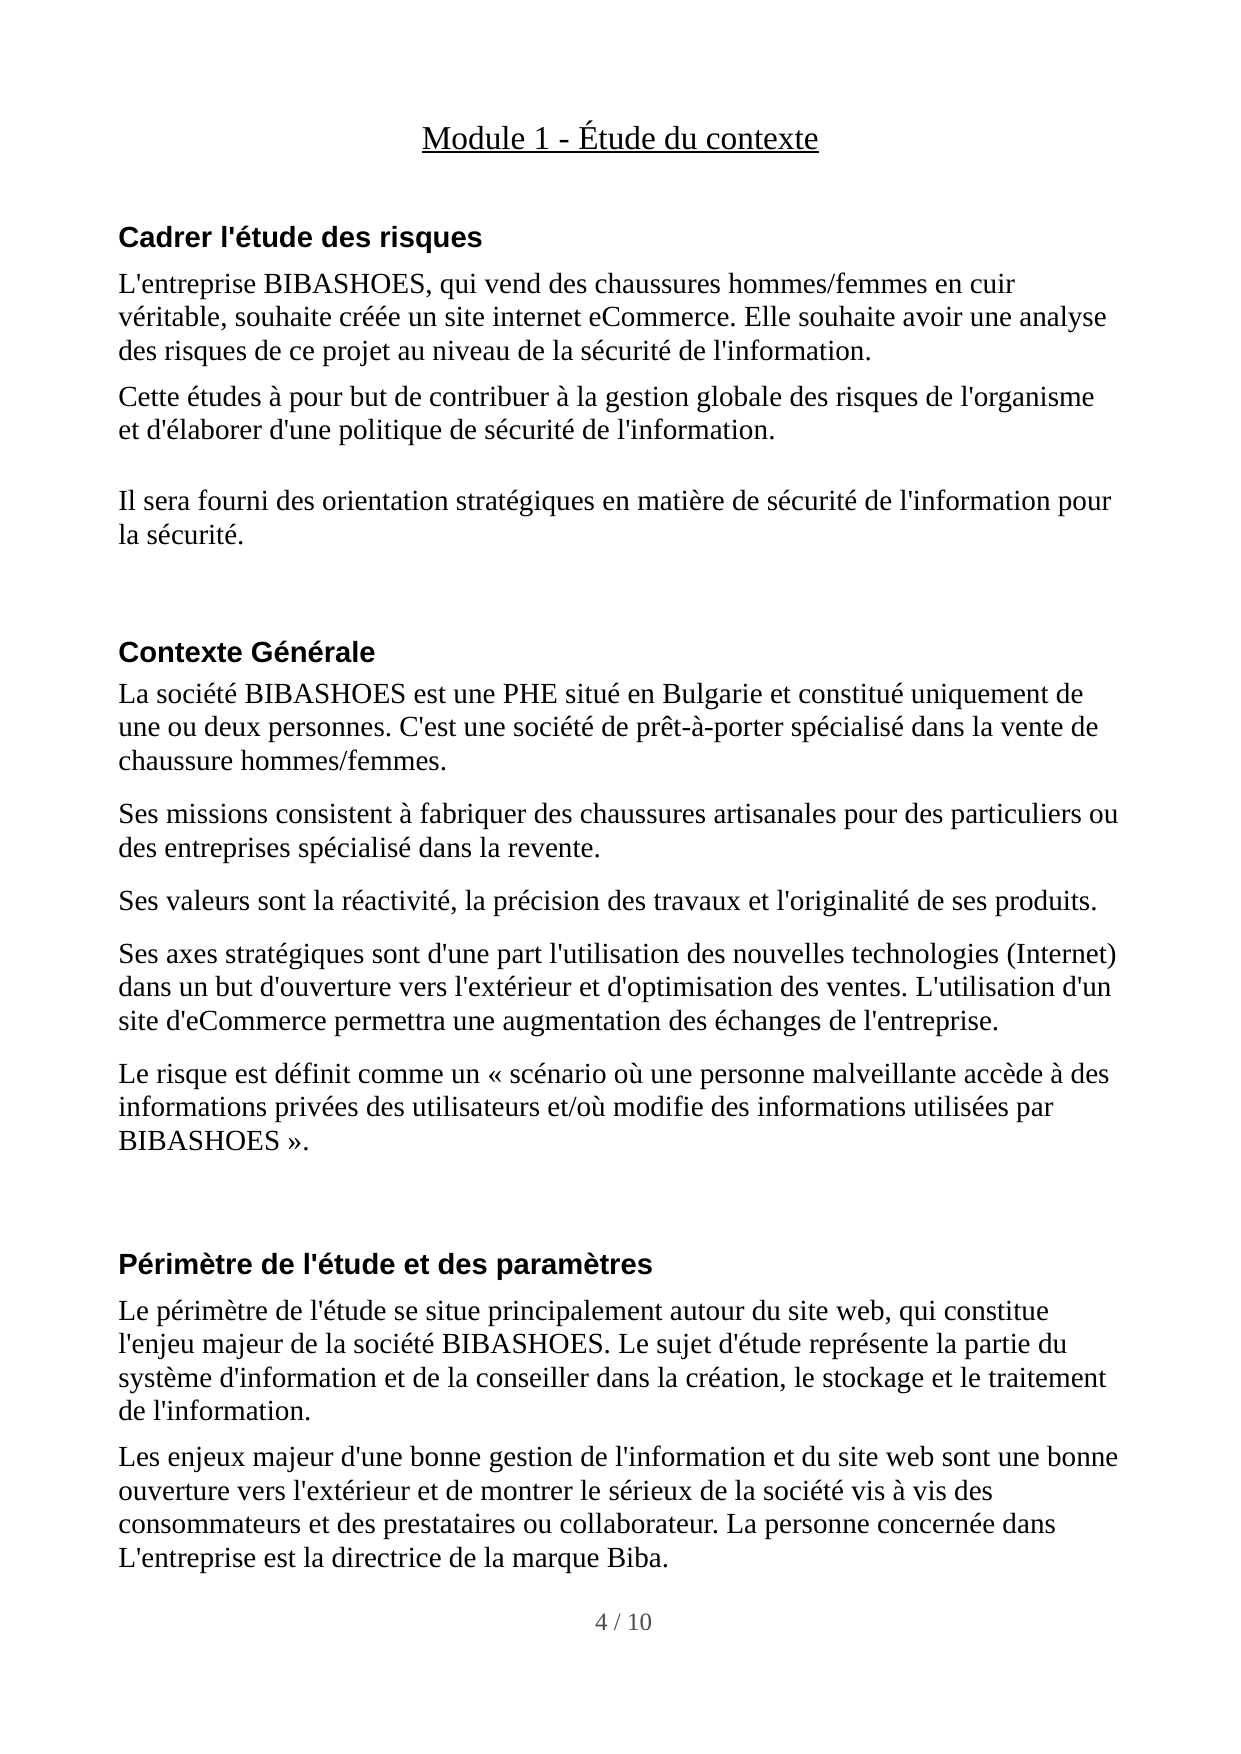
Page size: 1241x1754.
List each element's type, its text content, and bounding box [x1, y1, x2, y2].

list L'entreprise BIBASHOES, qui vend des chaussures hommes/femmes en cuir véritable, souhaite créée un site internet eCommerce. Elle souhaite avoir une analyse des risques de ce projet au niveau de la sécurité de l'information. [118, 266, 1122, 366]
list Module 1 - Étude du contexte [118, 118, 1122, 156]
text Ses missions consistent à fabriquer des chaussures artisanales pour des particuliers ou des entreprises spécialisé dans la revente. [118, 796, 1122, 863]
text Ses valeurs sont la réactivité, la précision des travaux et l'originalité de ses produits. [118, 883, 1122, 916]
text Le risque est définit comme un « scénario où une personne malveillante accède à des informations privées des utilisateurs et/où modifie des informations utilisées par BIBASHOES ». [118, 1056, 1122, 1156]
subtitle Contexte Générale [118, 635, 1122, 668]
text Les enjeux majeur d'une bonne gestion de l'information et du site web sont une bonne ouverture vers l'extérieur et de montrer le sérieux de la société vis à vis des consommateurs et des prestataires ou collaborateur. La personne concernée dans L'entreprise est la directrice de la marque Biba. [118, 1439, 1122, 1574]
subtitle La société BIBASHOES est une PHE situé en Bulgarie et constitué uniquement de une ou deux personnes. C'est une société de prêt-à-porter spécialisé dans la vente de chaussure hommes/femmes. [118, 676, 1122, 777]
subtitle Périmètre de l'étude et des paramètres [118, 1247, 1122, 1280]
text Cette études à pour but de contribuer à la gestion globale des risques de l'organisme et d'élaborer d'une politique de sécurité de l'information. [118, 379, 1122, 446]
list Il sera fourni des orientation stratégiques en matière de sécurité de l'information pour la sécurité. [118, 483, 1122, 550]
subtitle Cadrer l'étude des risques [118, 220, 1122, 253]
text Ses axes stratégiques sont d'une part l'utilisation des nouvelles technologies (Internet) dans un but d'ouverture vers l'extérieur et d'optimisation des ventes. L'utilisation d'un site d'eCommerce permettra une augmentation des échanges de l'entreprise. [118, 936, 1122, 1036]
text Le périmètre de l'étude se situe principalement autour du site web, qui constitue l'enjeu majeur de la société BIBASHOES. Le sujet d'étude représente la partie du système d'information et de la conseiller dans la création, le stockage et le traitement de l'information. [118, 1293, 1122, 1427]
